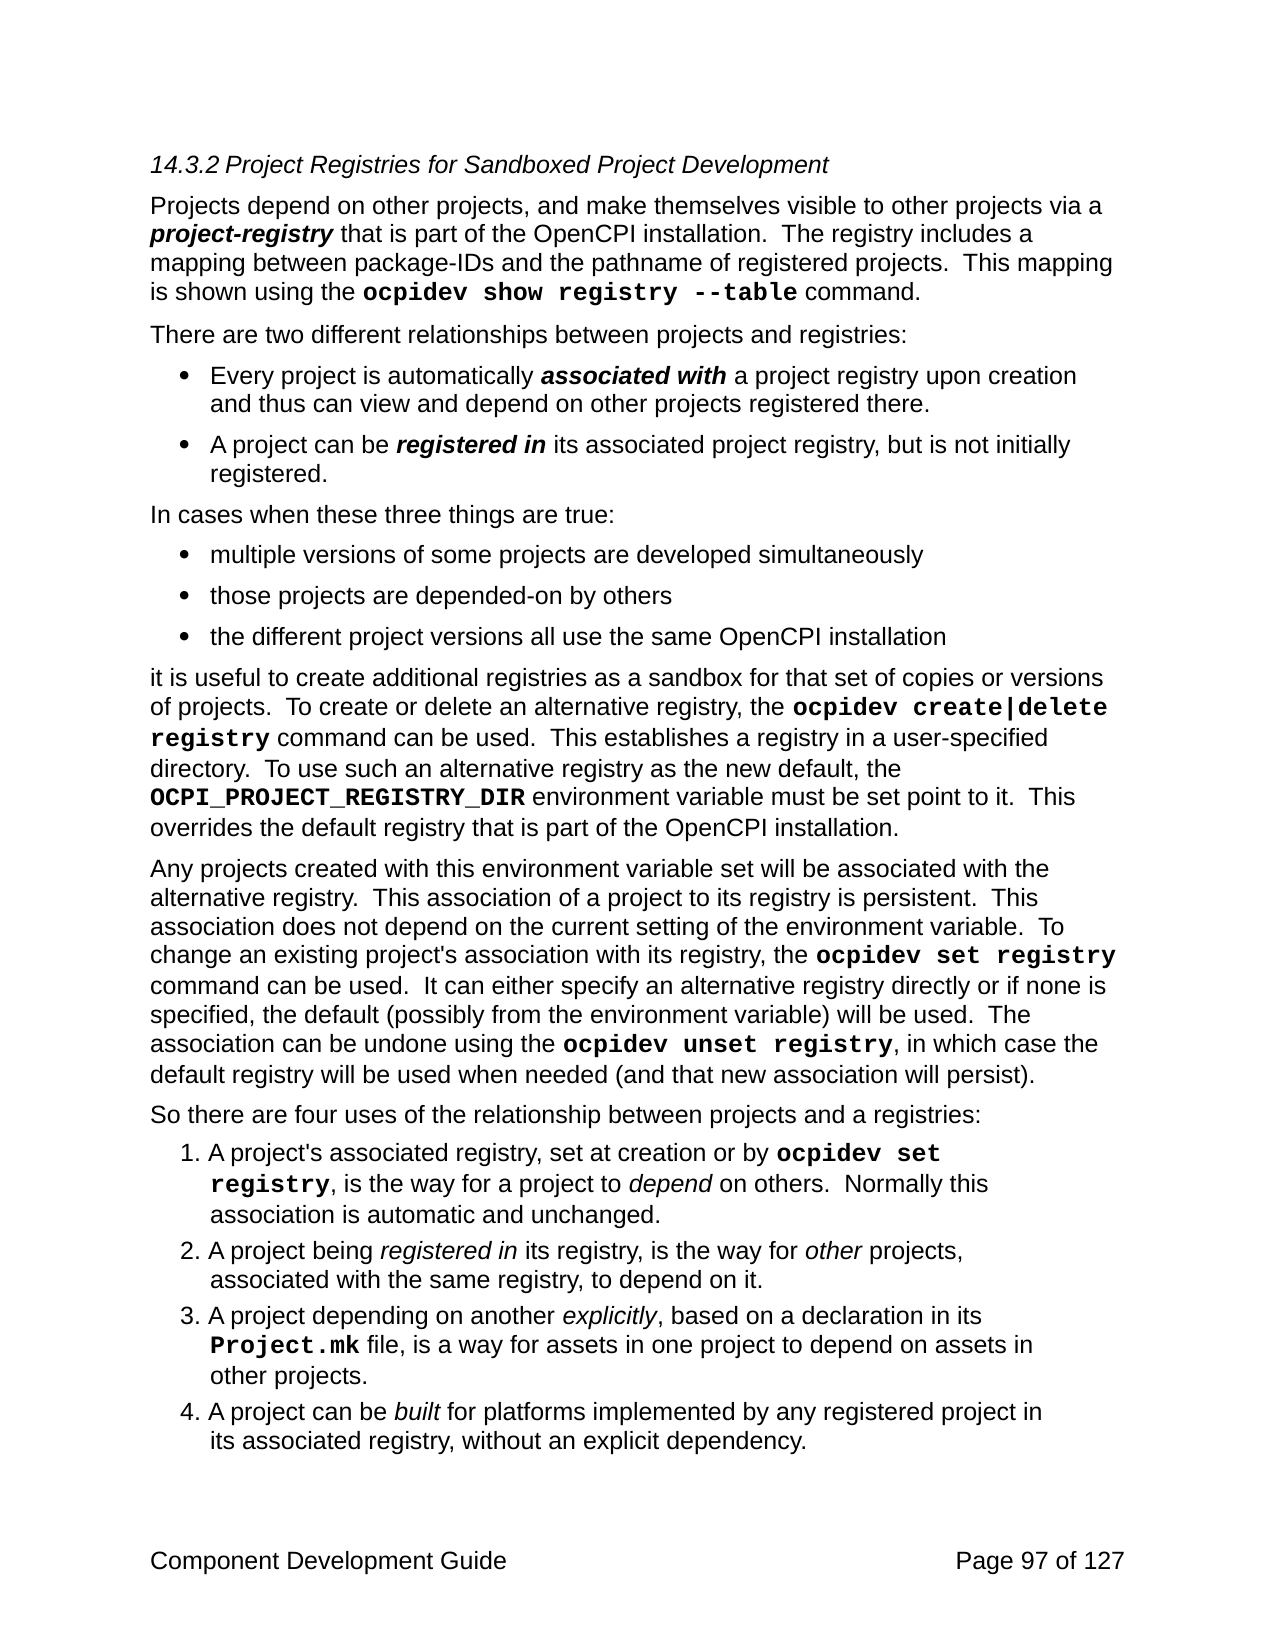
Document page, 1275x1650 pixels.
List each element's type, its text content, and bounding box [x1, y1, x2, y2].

list A project can be built for platforms implemented by any registered project in its associated registry, without an explicit dependency. [180, 1397, 1065, 1455]
text Projects depend on other projects, and make themselves visible to other projects via a project-registry that is part of the OpenCPI installation. The registry includes a mapping between package-IDs and the pathname of registered projects. This mapping is shown using the ocpidev show registry --table command. [150, 191, 1125, 308]
list those projects are depended-on by others [180, 581, 1125, 610]
text Any projects created with this environment variable set will be associated with the alternative registry. This association of a project to its registry is persistent. This association does not depend on the current setting of the environment variable. To change an existing project's association with its registry, the ocpidev set registry command can be used. It can either specify an alternative registry directly or if none is specified, the default (possibly from the environment variable) will be used. The association can be undone using the ocpidev unset registry, in which case the default registry will be used when needed (and that new association will persist). [150, 854, 1125, 1088]
list the different project versions all use the same OpenCPI installation [180, 622, 1125, 651]
text There are two different relationships between projects and registries: [150, 320, 1125, 349]
subtitle Project Registries for Sandboxed Project Development [150, 150, 1125, 179]
list A project can be registered in its associated project registry, but is not initially registered. [180, 430, 1125, 488]
list Every project is automatically associated with a project registry upon creation and thus can view and depend on other projects registered there. [180, 361, 1125, 418]
text So there are four uses of the relationship between projects and a registries: [150, 1100, 1125, 1129]
list multiple versions of some projects are developed simultaneously [180, 541, 1125, 569]
list A project being registered in its registry, is the way for other projects, associated with the same registry, to depend on it. [180, 1236, 1065, 1294]
text In cases when these three things are true: [150, 500, 1125, 528]
list A project's associated registry, set at creation or by ocpidev set registry, is the way for a project to depend on others. Normally this association is automatic and unchanged. [180, 1138, 1065, 1229]
list A project depending on another explicitly, based on a declaration in its Project.mk file, is a way for assets in one project to depend on assets in other projects. [180, 1301, 1065, 1390]
text it is useful to create additional registries as a sandbox for that set of copies or versions of projects. To create or delete an alternative registry, the ocpidev create|delete registry command can be used. This establishes a registry in a user-specified directory. To use such an alternative registry as the new default, the OCPI_PROJECT_REGISTRY_DIR environment variable must be set point to it. This overrides the default registry that is part of the OpenCPI installation. [150, 663, 1125, 842]
